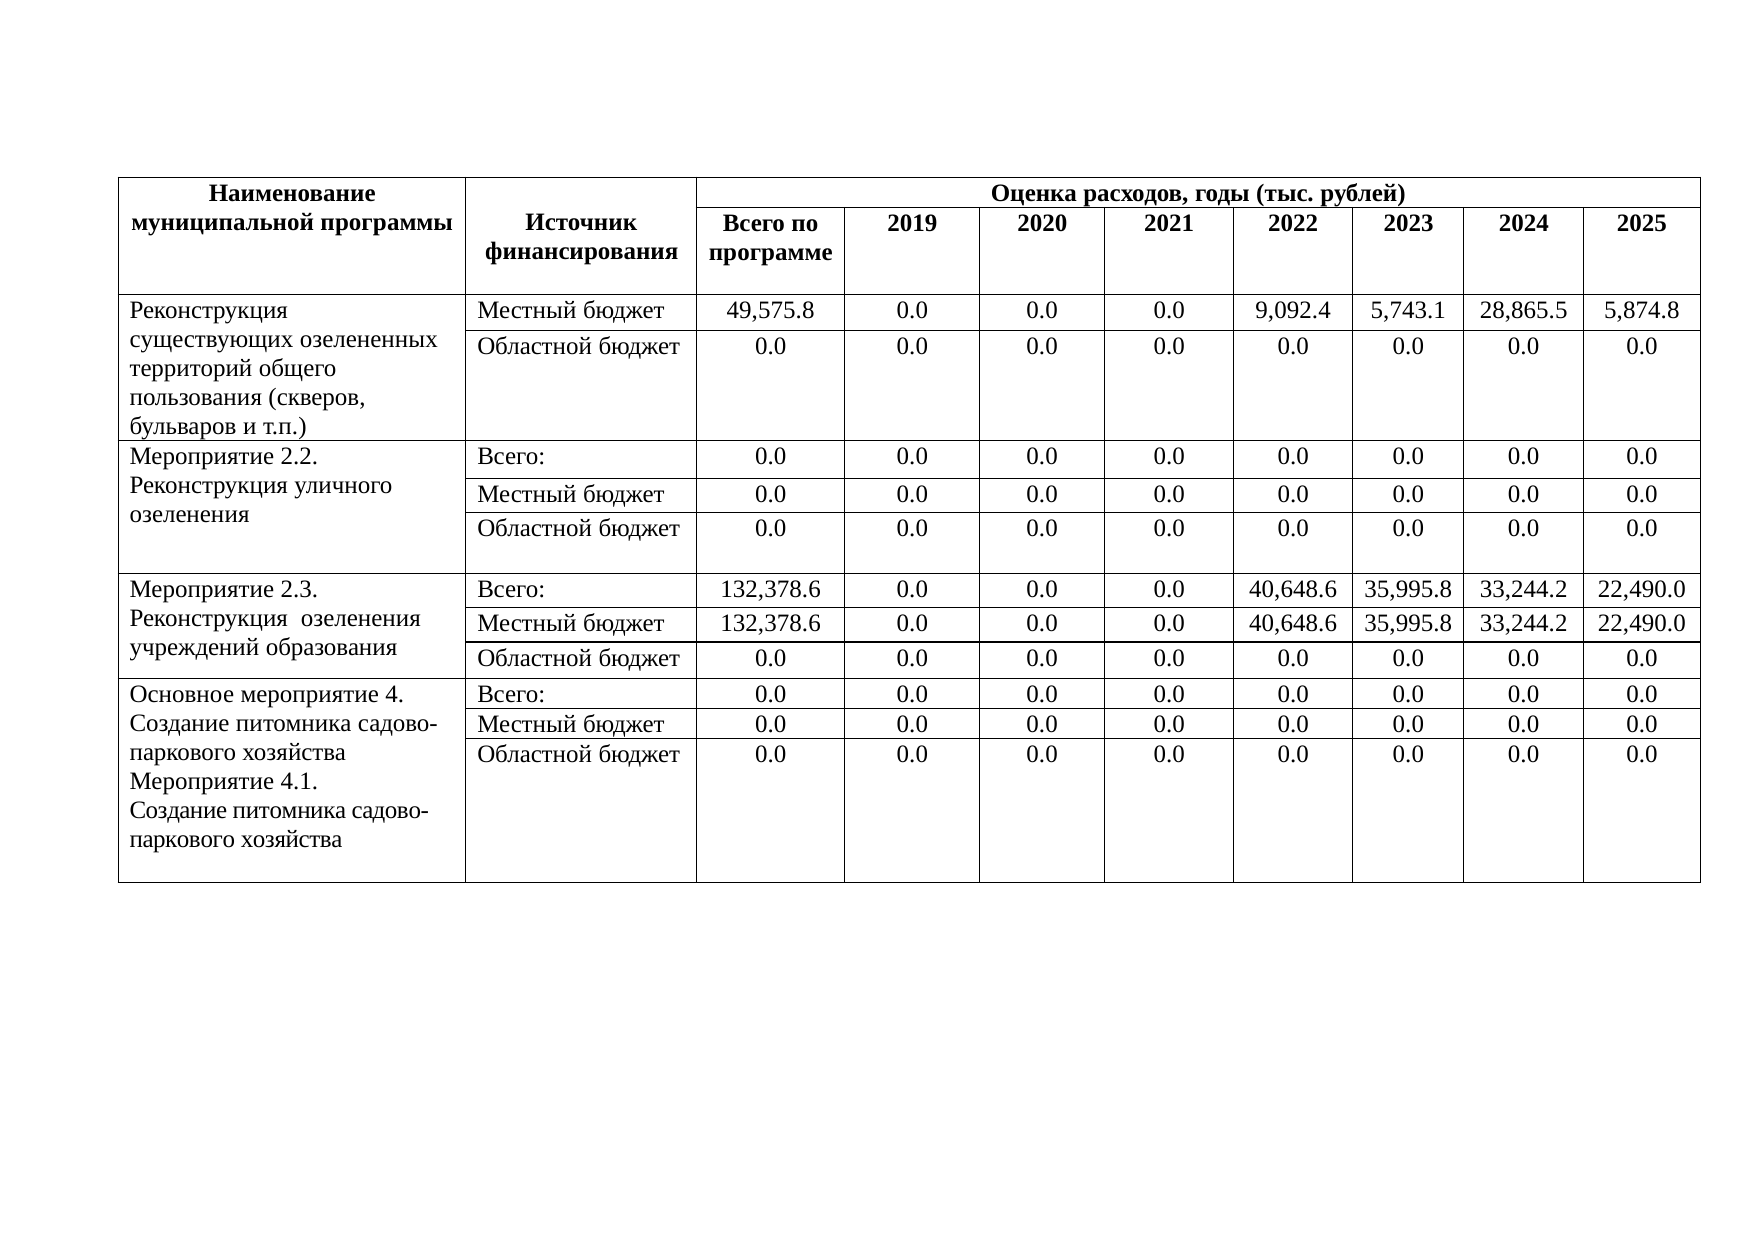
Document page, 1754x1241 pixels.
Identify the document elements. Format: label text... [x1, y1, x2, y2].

table_cell 0,0 [1584, 643, 1700, 677]
table_cell Областной бюджет [466, 739, 696, 882]
table_cell 0,0 [1584, 479, 1700, 512]
table_cell 0,0 [1105, 331, 1233, 440]
table_cell 0,0 [845, 441, 979, 477]
table_cell 0,0 [1353, 441, 1463, 477]
table_cell Всего: [466, 574, 696, 607]
table_cell 2023 [1353, 208, 1463, 293]
table_cell 0,0 [1353, 679, 1463, 707]
table_cell 0,0 [1105, 513, 1233, 573]
table_cell 22 490,0 [1584, 608, 1700, 641]
table_cell Областной бюджет [466, 331, 696, 440]
table_cell 0,0 [1234, 679, 1352, 707]
table_cell 0,0 [845, 479, 979, 512]
table_cell Областной бюджет [466, 643, 696, 677]
table_cell 9 092,4 [1234, 295, 1352, 329]
table_cell 0,0 [1464, 441, 1583, 477]
table_cell 0,0 [1105, 441, 1233, 477]
table_cell 0,0 [1353, 479, 1463, 512]
table_cell 0,0 [845, 739, 979, 882]
table_cell 0,0 [1105, 643, 1233, 677]
table_cell 0,0 [697, 739, 844, 882]
table_cell 2021 [1105, 208, 1233, 293]
table_cell 0,0 [1464, 331, 1583, 440]
table_cell 0,0 [1584, 331, 1700, 440]
table_cell 33 244,2 [1464, 608, 1583, 641]
table_cell 0,0 [980, 643, 1104, 677]
table_cell Областной бюджет [466, 513, 696, 573]
table_cell 0,0 [1464, 479, 1583, 512]
table_cell 2020 [980, 208, 1104, 293]
table_cell 0,0 [980, 574, 1104, 607]
table_header Источник финансирования [466, 178, 696, 293]
table_cell 40 648,6 [1234, 574, 1352, 607]
table_cell 0,0 [845, 679, 979, 707]
table_cell Реконструкция существующих озелененных территорий общего пользования (скверов, бульваров и т.п.) [119, 295, 465, 440]
table_cell Мероприятие 2.2. Реконструкция уличного озеленения [119, 441, 465, 573]
table_cell 35 995,8 [1353, 574, 1463, 607]
table_cell 0,0 [1234, 479, 1352, 512]
table_cell Местный бюджет [466, 295, 696, 329]
table_cell Основное мероприятие 4. Создание питомника садово-паркового хозяйства Мероприятие 4.1. Создание питомника садово-паркового хозяйства [119, 679, 465, 882]
table_cell 0,0 [697, 331, 844, 440]
table_cell 0,0 [1353, 709, 1463, 738]
table_cell 0,0 [1353, 643, 1463, 677]
table_cell 0,0 [1105, 739, 1233, 882]
table_cell 0,0 [1584, 739, 1700, 882]
table_cell 0,0 [980, 739, 1104, 882]
table_cell 0,0 [980, 513, 1104, 573]
table_cell 2019 [845, 208, 979, 293]
table_cell 33 244,2 [1464, 574, 1583, 607]
table_header Оценка расходов, годы (тыс. рублей) [697, 178, 1700, 207]
table_cell 0,0 [1234, 513, 1352, 573]
table_cell 40 648,6 [1234, 608, 1352, 641]
table_cell 49 575,8 [697, 295, 844, 329]
table_cell 0,0 [1584, 513, 1700, 573]
table_cell 0,0 [1105, 608, 1233, 641]
table_cell 0,0 [1464, 679, 1583, 707]
table_cell 0,0 [1234, 739, 1352, 882]
table_cell 0,0 [845, 709, 979, 738]
table_cell 0,0 [1584, 679, 1700, 707]
table_cell 5 874,8 [1584, 295, 1700, 329]
table_cell 0,0 [1105, 679, 1233, 707]
table_cell Всего: [466, 441, 696, 477]
table_cell 0,0 [1234, 331, 1352, 440]
table_cell 0,0 [845, 513, 979, 573]
table_cell Мероприятие 2.3. Реконструкция озеленения учреждений образования [119, 574, 465, 677]
table_cell Всего: [466, 679, 696, 707]
table_cell 0,0 [1105, 295, 1233, 329]
table_cell 0,0 [1464, 739, 1583, 882]
table_cell 0,0 [1353, 513, 1463, 573]
table_cell 0,0 [845, 295, 979, 329]
table_cell Местный бюджет [466, 479, 696, 512]
table_cell 0,0 [980, 709, 1104, 738]
table_cell 0,0 [980, 441, 1104, 477]
table_cell 0,0 [1584, 441, 1700, 477]
table_cell 0,0 [1353, 739, 1463, 882]
table_cell 0,0 [697, 643, 844, 677]
table_cell 0,0 [1353, 331, 1463, 440]
table_cell 0,0 [1105, 709, 1233, 738]
table_cell 0,0 [980, 331, 1104, 440]
table_cell 0,0 [697, 441, 844, 477]
table_cell 0,0 [1464, 643, 1583, 677]
table_cell 2022 [1234, 208, 1352, 293]
table_cell 35 995,8 [1353, 608, 1463, 641]
table_cell 0,0 [1234, 643, 1352, 677]
table_cell 5 743,1 [1353, 295, 1463, 329]
table_cell 0,0 [1105, 479, 1233, 512]
table_cell 0,0 [697, 679, 844, 707]
table_cell 22 490,0 [1584, 574, 1700, 607]
table_cell Местный бюджет [466, 608, 696, 641]
table_cell 132 378,6 [697, 608, 844, 641]
table_cell 0,0 [697, 513, 844, 573]
table_cell 2024 [1464, 208, 1583, 293]
table_cell 0,0 [980, 608, 1104, 641]
table_cell 0,0 [1234, 441, 1352, 477]
table_cell 132 378,6 [697, 574, 844, 607]
table_header Наименование муниципальной программы [119, 178, 465, 293]
table_cell 28 865,5 [1464, 295, 1583, 329]
table_cell 0,0 [980, 295, 1104, 329]
table_cell Местный бюджет [466, 709, 696, 738]
table_cell 0,0 [1234, 709, 1352, 738]
table_cell 0,0 [1584, 709, 1700, 738]
table_cell 0,0 [1464, 513, 1583, 573]
table_cell 0,0 [845, 574, 979, 607]
table_cell Всего по программе [697, 208, 844, 293]
table_cell 0,0 [845, 331, 979, 440]
table_cell 0,0 [845, 608, 979, 641]
table_cell 0,0 [980, 679, 1104, 707]
table_cell 0,0 [697, 709, 844, 738]
table_cell 0,0 [1105, 574, 1233, 607]
table_cell 0,0 [845, 643, 979, 677]
table_cell 2025 [1584, 208, 1700, 293]
table_cell 0,0 [980, 479, 1104, 512]
table_cell 0,0 [1464, 709, 1583, 738]
table_cell 0,0 [697, 479, 844, 512]
